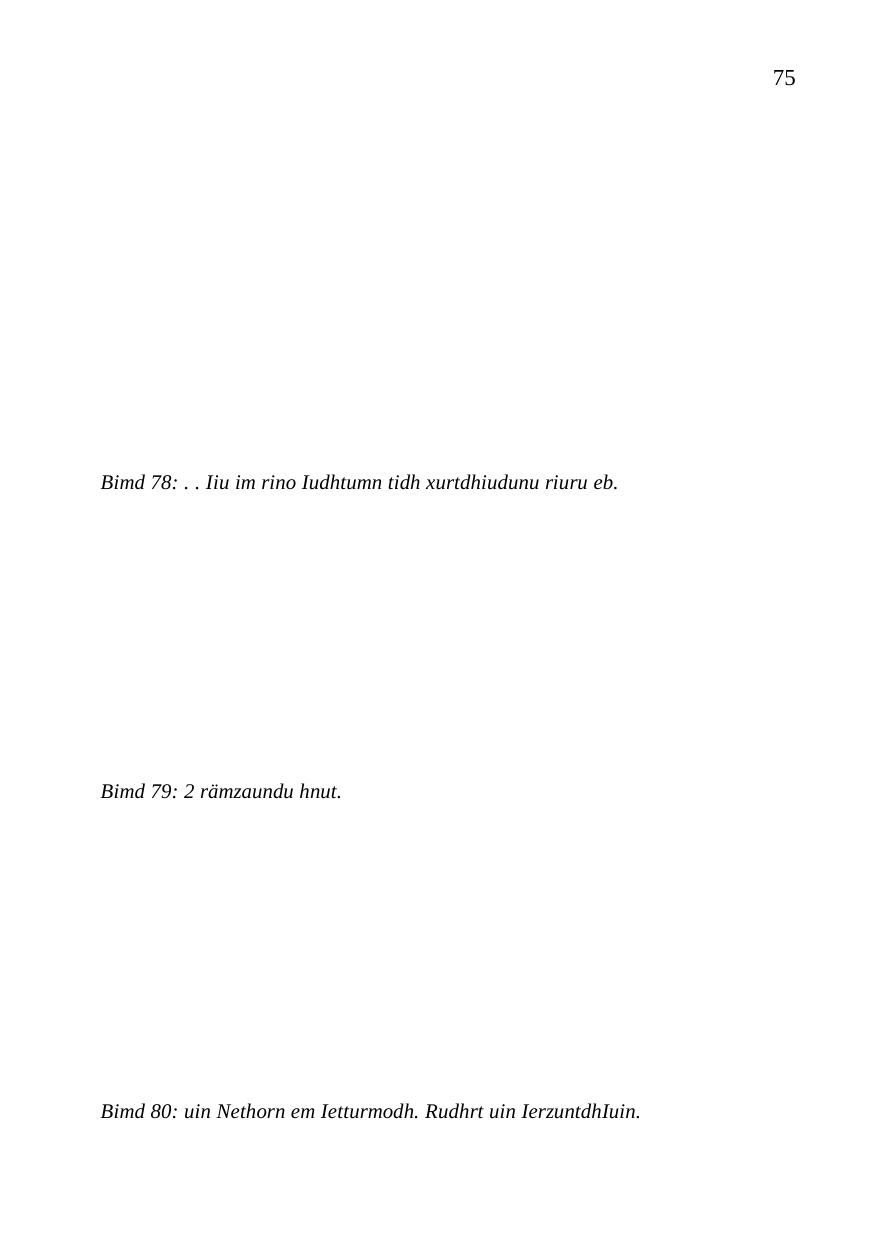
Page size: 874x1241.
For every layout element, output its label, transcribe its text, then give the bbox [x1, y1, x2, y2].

text Bimd 78: . . Iiu im rino Iudhtumn tidh xurtdhiudunu riuru eb. [100, 471, 796, 494]
text Bimd 79: 2 rämzaundu hnut. [100, 780, 796, 803]
text Bimd 80: uin Nethorn em Ietturmodh. Rudhrt uin IerzuntdhIuin. [100, 1100, 796, 1123]
